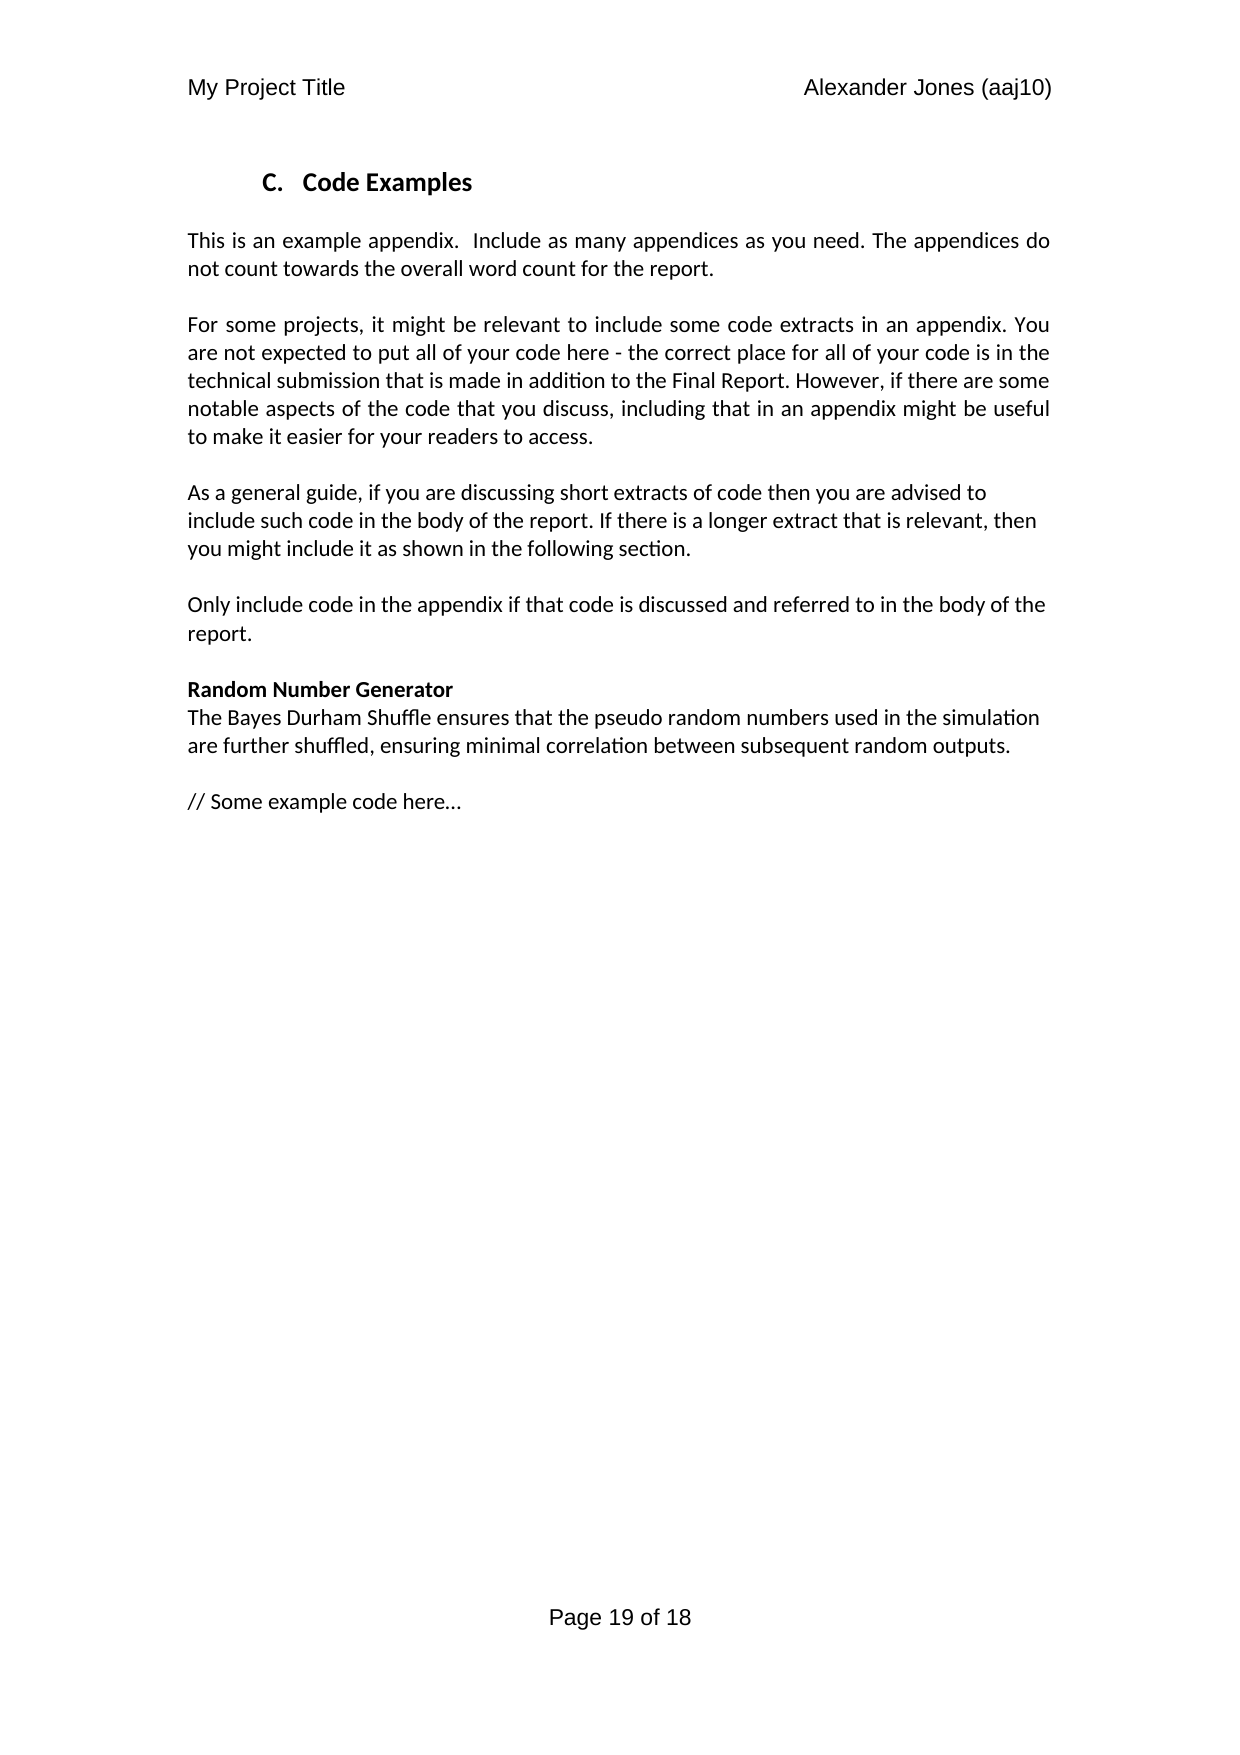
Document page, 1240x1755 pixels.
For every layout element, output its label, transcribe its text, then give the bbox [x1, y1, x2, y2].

text Random Number Generator [187, 675, 1052, 703]
text Only include code in the appendix if that code is discussed and referred to in the body of the report. [187, 591, 1052, 647]
text // Some example code here… [187, 787, 1052, 815]
text As a general guide, if you are discussing short extracts of code then you are advised to include such code in the body of the report. If there is a longer extract that is relevant, then you might include it as shown in the following section. [187, 478, 1052, 563]
text For some projects, it might be relevant to include some code extracts in an appendix. You are not expected to put all of your code here - the correct place for all of your code is in the technical submission that is made in addition to the Final Report. However, if there are some notable aspects of the code that you discuss, including that in an appendix might be useful to make it easier for your readers to access. [187, 310, 1052, 451]
list Code Examples [262, 165, 1052, 198]
text This is an example appendix. Include as many appendices as you need. The appendices do not count towards the overall word count for the report. [187, 226, 1052, 282]
text The Bayes Durham Shuffle ensures that the pseudo random numbers used in the simulation are further shuffled, ensuring minimal correlation between subsequent random outputs. [187, 703, 1052, 759]
